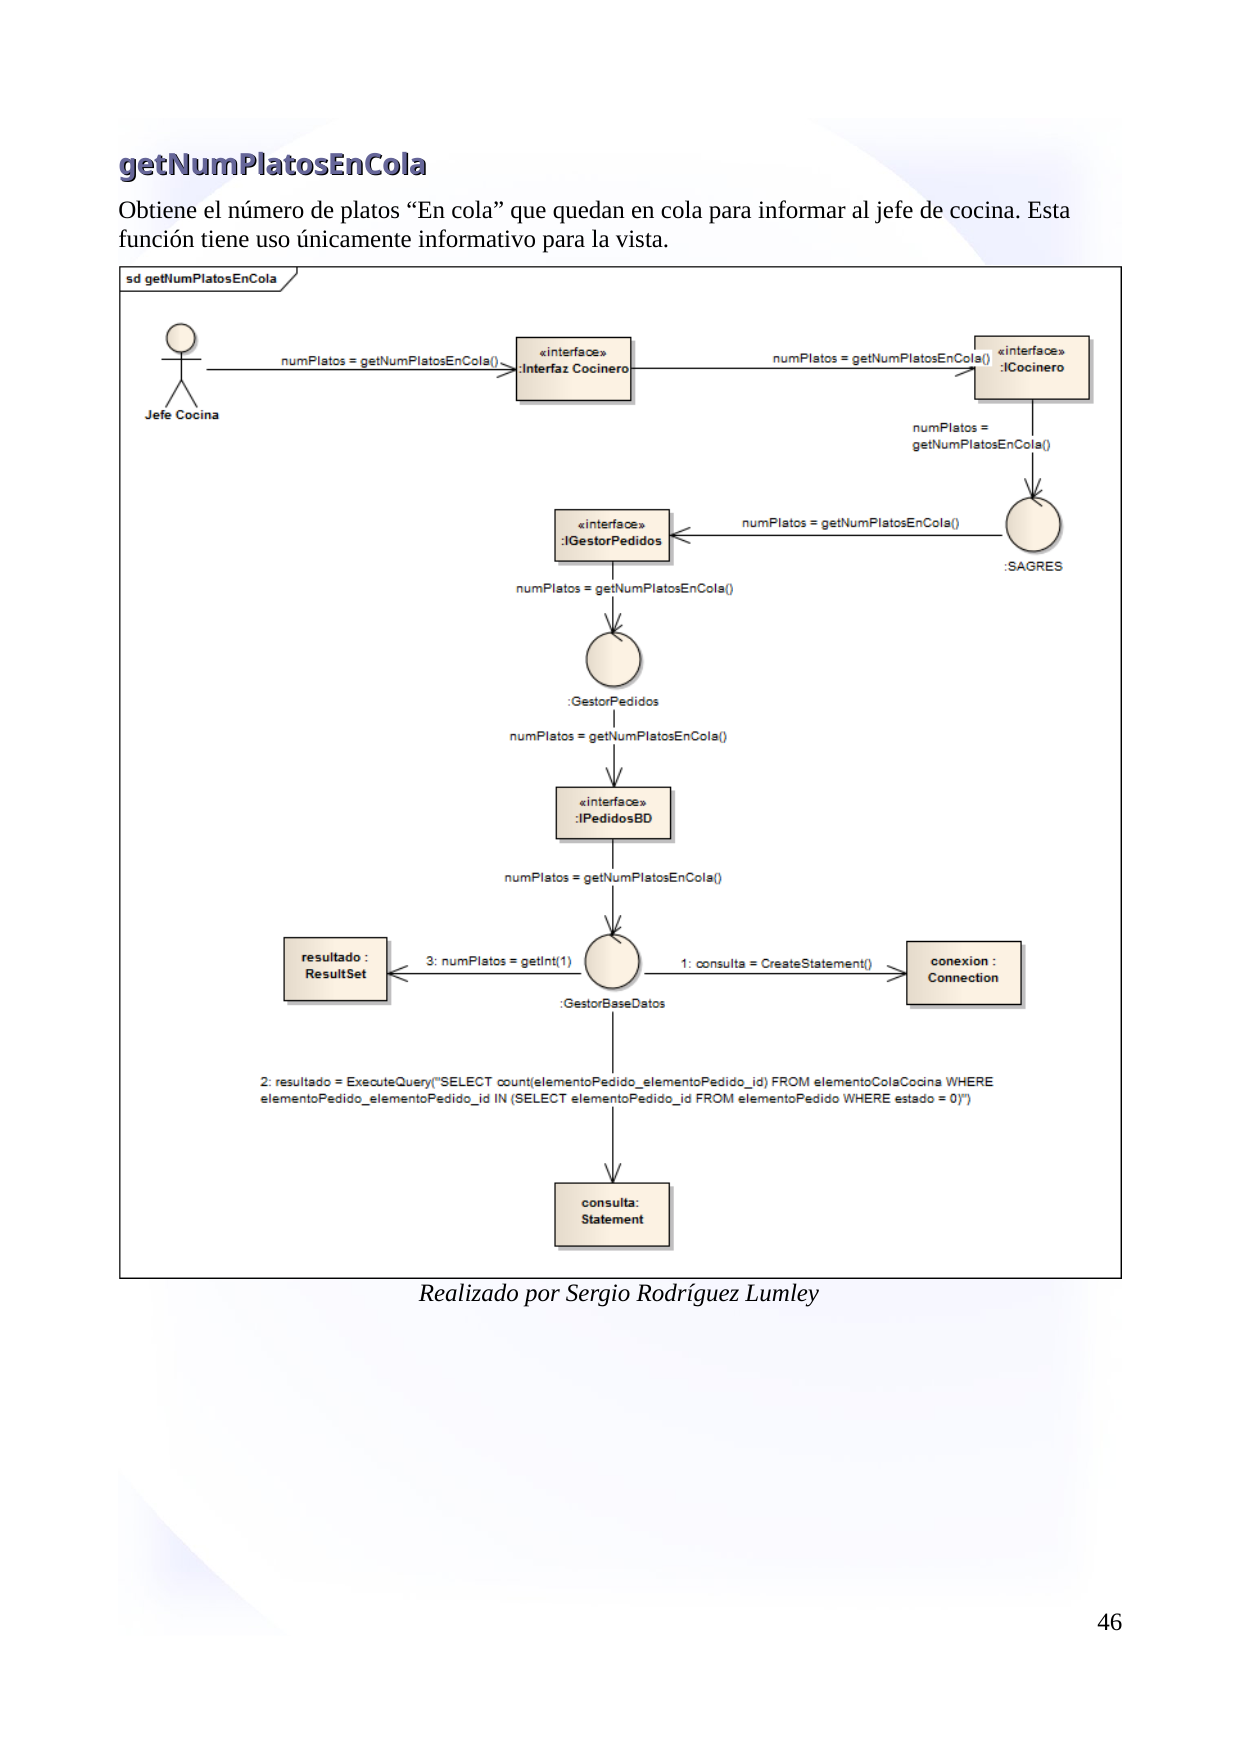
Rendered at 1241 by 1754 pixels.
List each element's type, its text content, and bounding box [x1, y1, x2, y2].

text Obtiene el número de platos “En cola” que quedan en cola para informar al jefe de cocina. Esta función tiene uso únicamente informativo para la vista. [118, 195, 1122, 253]
picture [118, 183, 1122, 195]
text Realizado por Sergio Rodríguez Lumley [118, 1279, 1122, 1307]
subtitle getNumPlatosEnCola [118, 143, 1122, 183]
picture [118, 1307, 1122, 1636]
picture [118, 253, 1122, 1279]
picture [118, 118, 1122, 143]
